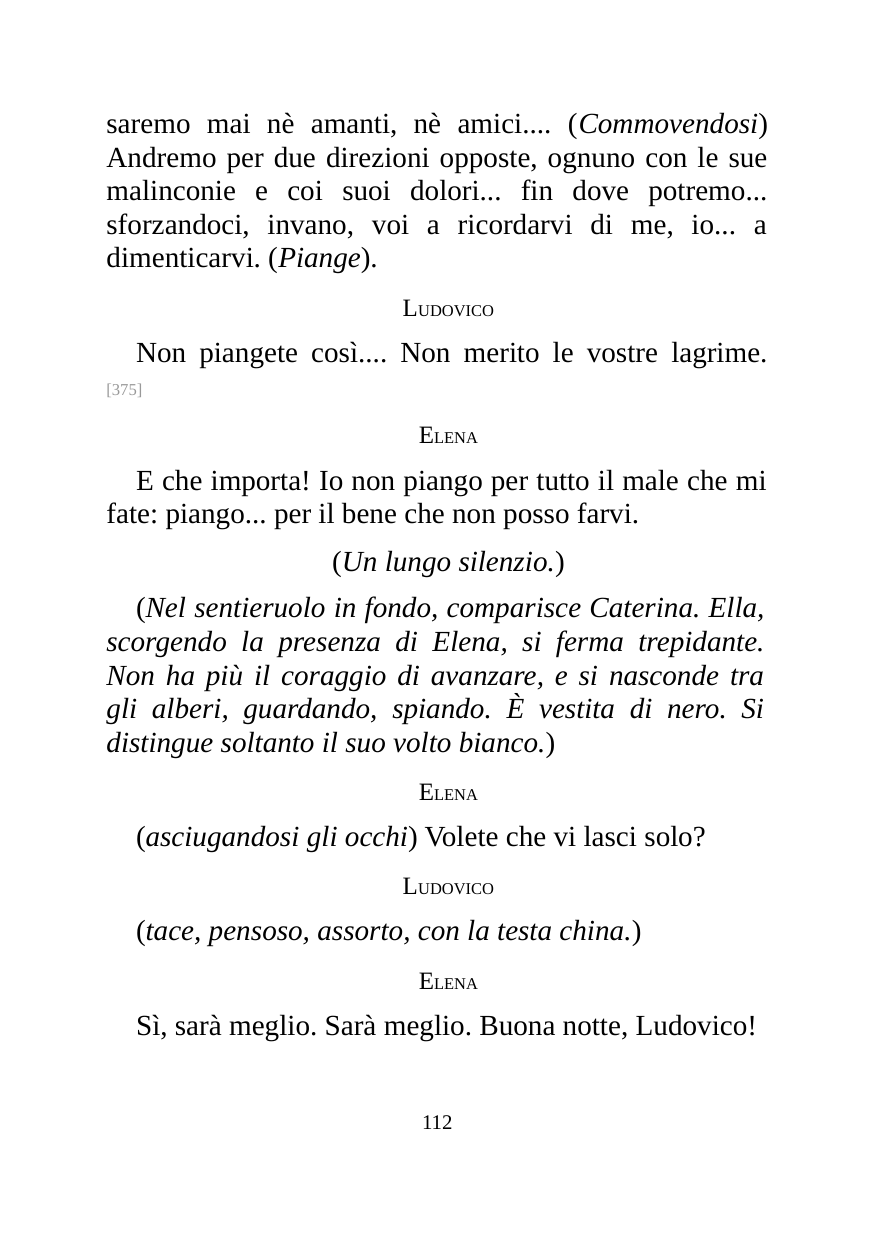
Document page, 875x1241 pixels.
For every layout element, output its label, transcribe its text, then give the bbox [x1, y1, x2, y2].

text (asciugandosi gli occhi) Volete che vi lasci solo? [106, 819, 768, 853]
text (Un lungo silenzio.) [106, 544, 768, 578]
text (Nel sentieruolo in fondo, comparisce Caterina. Ella, scorgendo la presenza di Elena, si ferma trepidante. Non ha più il coraggio di avanzare, e si nasconde tra gli alberi, guardando, spiando. È vestita di nero. Si distingue soltanto il suo volto bianco.) [106, 591, 768, 758]
text (tace, pensoso, assorto, con la testa china.) [106, 913, 768, 947]
text Ludovico [106, 867, 768, 901]
text Non piangete così.... Non merito le vostre lagrime. [375] [106, 335, 768, 402]
text Elena [106, 962, 768, 995]
text Sì, sarà meglio. Sarà meglio. Buona notte, Ludovico! [106, 1008, 768, 1041]
text Elena [106, 417, 768, 450]
text Ludovico [106, 289, 768, 322]
text Elena [106, 773, 768, 807]
text saremo mai nè amanti, nè amici.... (Commovendosi) Andremo per due direzioni opposte, ognuno con le sue malinconie e coi suoi dolori... fin dove potremo... sforzandoci, invano, voi a ricordarvi di me, io... a dimenticarvi. (Piange). [106, 106, 768, 274]
text E che importa! Io non piango per tutto il male che mi fate: piango... per il bene che non posso farvi. [106, 463, 768, 530]
